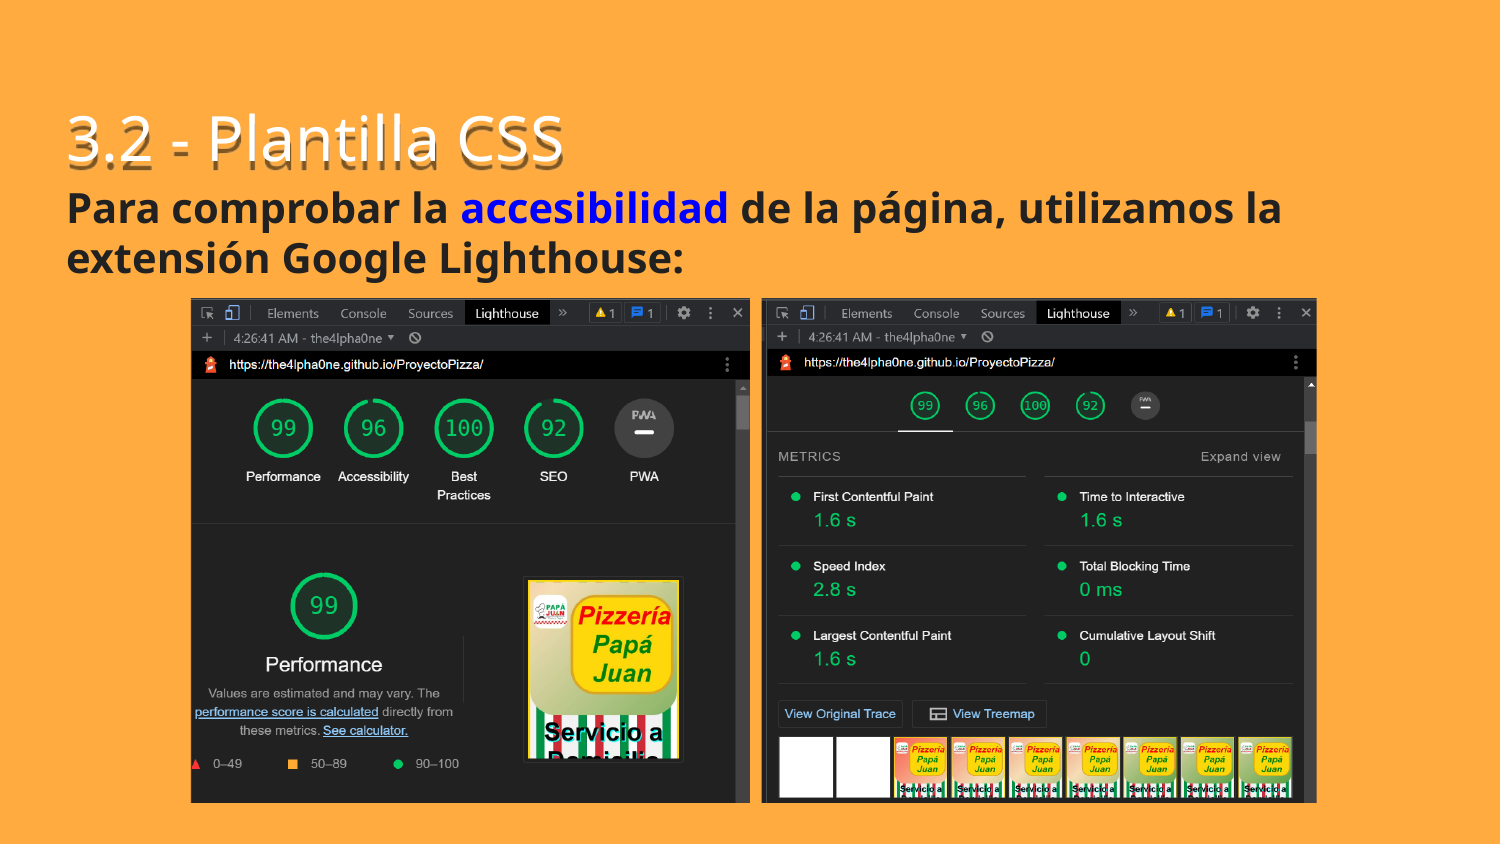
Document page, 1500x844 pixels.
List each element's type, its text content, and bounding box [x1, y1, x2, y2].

text_box Para comprobar la accesibilidad de la página, utilizamos la extensión Google Lighthouse: [51, 166, 1449, 297]
title 3.2 - Plantilla CSS [51, 72, 1449, 166]
picture [190, 298, 750, 803]
picture [761, 298, 1317, 803]
